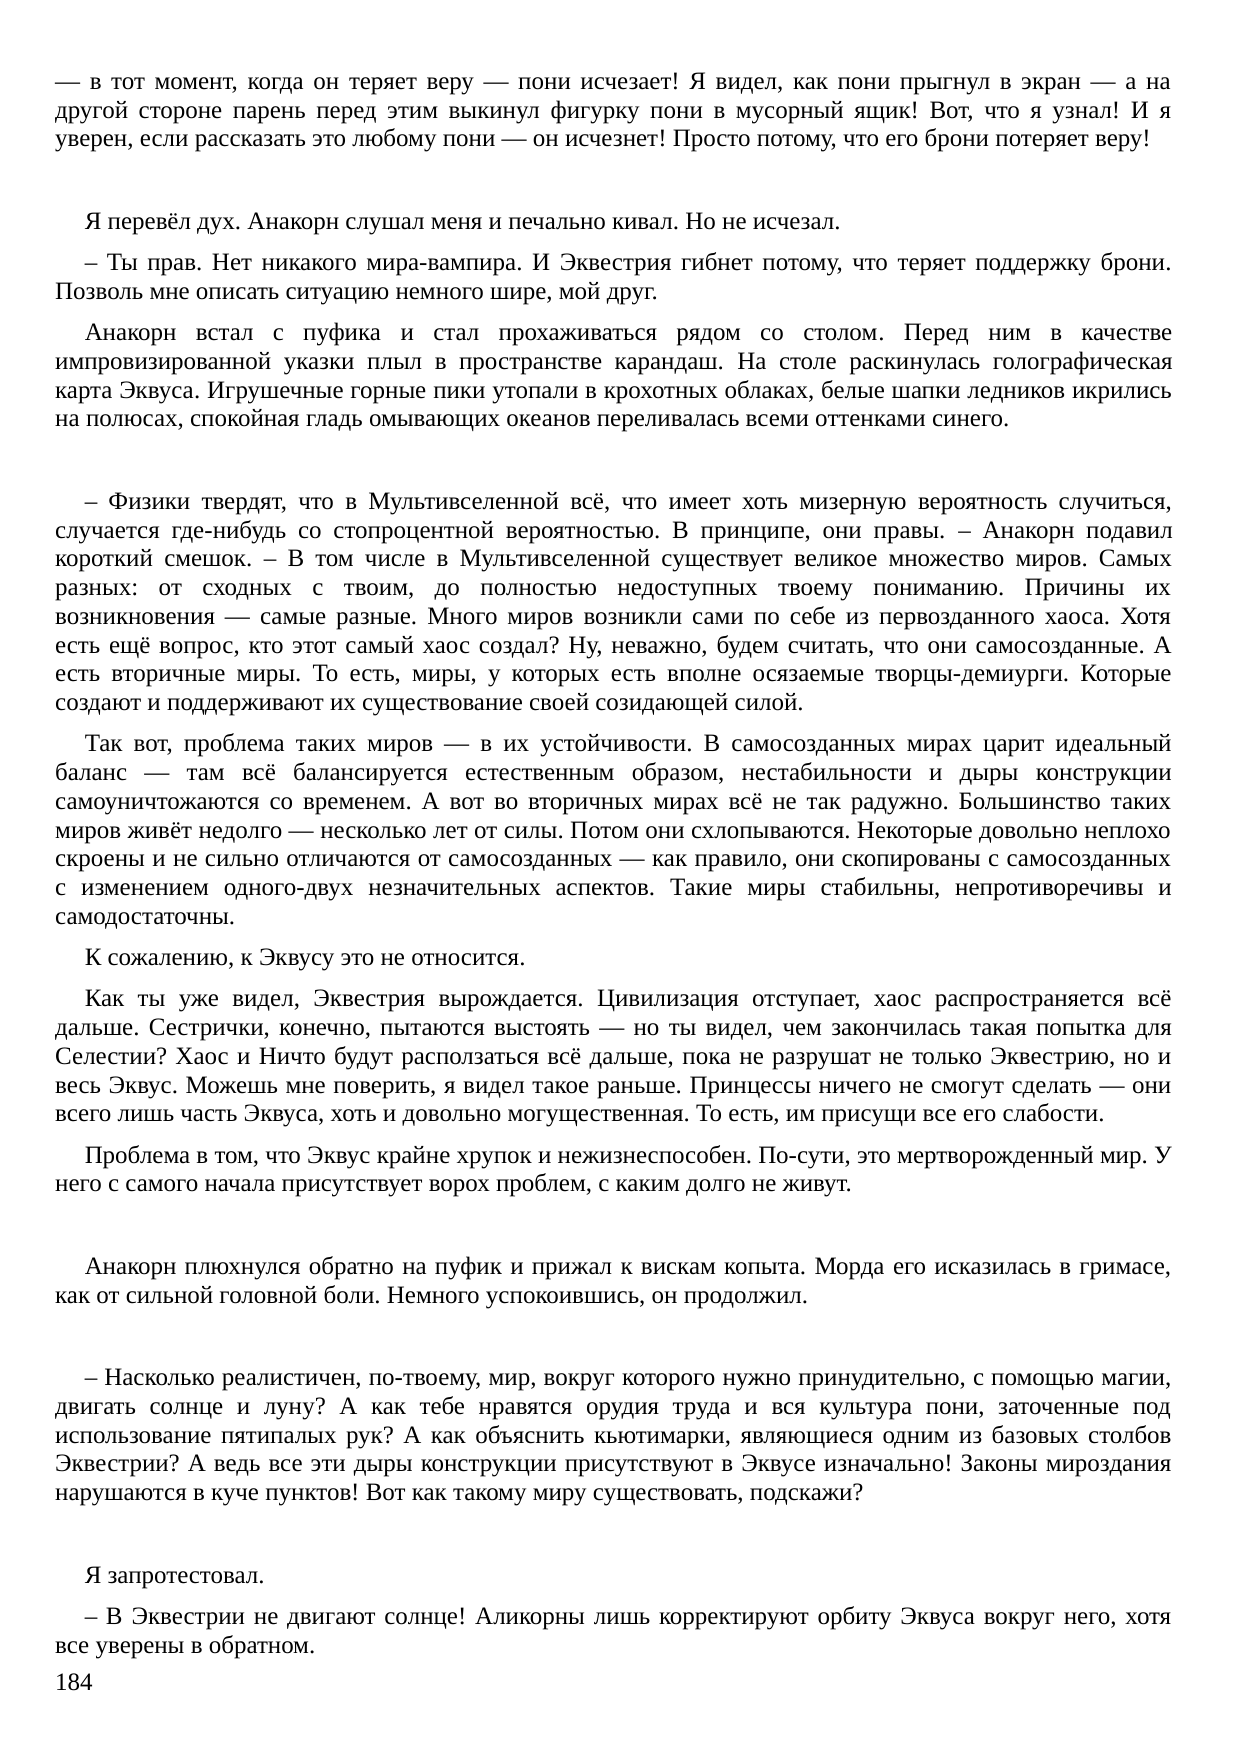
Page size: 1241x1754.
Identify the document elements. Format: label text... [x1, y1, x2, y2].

text К сожалению, к Эквусу это не относится. [55, 942, 1173, 971]
text Как ты уже видел, Эквестрия вырождается. Цивилизация отступает, хаос распространяется всё дальше. Сестрички, конечно, пытаются выстоять — но ты видел, чем закончилась такая попытка для Селестии? Хаос и Ничто будут расползаться всё дальше, пока не разрушат не только Эквестрию, но и весь Эквус. Можешь мне поверить, я видел такое раньше. Принцессы ничего не смогут сделать — они всего лишь часть Эквуса, хоть и довольно могущественная. То есть, им присущи все его слабости. [55, 983, 1173, 1127]
text — в тот момент, когда он теряет веру — пони исчезает! Я видел, как пони прыгнул в экран — а на другой стороне парень перед этим выкинул фигурку пони в мусорный ящик! Вот, что я узнал! И я уверен, если рассказать это любому пони — он исчезнет! Просто потому, что его брони потеряет веру! [55, 66, 1173, 152]
text Анакорн встал с пуфика и стал прохаживаться рядом со столом. Перед ним в качестве импровизированной указки плыл в пространстве карандаш. На столе раскинулась голографическая карта Эквуса. Игрушечные горные пики утопали в крохотных облаках, белые шапки ледников икрились на полюсах, спокойная гладь омывающих океанов переливалась всеми оттенками синего. [55, 317, 1173, 432]
text Анакорн плюхнулся обратно на пуфик и прижал к вискам копыта. Морда его исказилась в гримасе, как от сильной головной боли. Немного успокоившись, он продолжил. [55, 1251, 1173, 1308]
text – Физики твердят, что в Мультивселенной всё, что имеет хоть мизерную вероятность случиться, случается где-нибудь со стопроцентной вероятностью. В принципе, они правы. – Анакорн подавил короткий смешок. – В том числе в Мультивселенной существует великое множество миров. Самых разных: от сходных с твоим, до полностью недоступных твоему пониманию. Причины их возникновения — самые разные. Много миров возникли сами по себе из первозданного хаоса. Хотя есть ещё вопрос, кто этот самый хаос создал? Ну, неважно, будем считать, что они самосозданные. А есть вторичные миры. То есть, миры, у которых есть вполне осязаемые творцы-демиурги. Которые создают и поддерживают их существование своей созидающей силой. [55, 486, 1173, 716]
text Я запротестовал. [55, 1560, 1173, 1588]
text Проблема в том, что Эквус крайне хрупок и нежизнеспособен. По-сути, это мертворожденный мир. У него с самого начала присутствует ворох проблем, с каким долго не живут. [55, 1140, 1173, 1197]
text – Ты прав. Нет никакого мира-вампира. И Эквестрия гибнет потому, что теряет поддержку брони. Позволь мне описать ситуацию немного шире, мой друг. [55, 247, 1173, 305]
text – В Эквестрии не двигают солнце! Аликорны лишь корректируют орбиту Эквуса вокруг него, хотя все уверены в обратном. [55, 1601, 1173, 1658]
text Так вот, проблема таких миров — в их устойчивости. В самосозданных мирах царит идеальный баланс — там всё балансируется естественным образом, нестабильности и дыры конструкции самоуничтожаются со временем. А вот во вторичных мирах всё не так радужно. Большинство таких миров живёт недолго — несколько лет от силы. Потом они схлопываются. Некоторые довольно неплохо скроены и не сильно отличаются от самосозданных — как правило, они скопированы с самосозданных с изменением одного-двух незначительных аспектов. Такие миры стабильны, непротиворечивы и самодостаточны. [55, 728, 1173, 930]
text – Насколько реалистичен, по-твоему, мир, вокруг которого нужно принудительно, с помощью магии, двигать солнце и луну? А как тебе нравятся орудия труда и вся культура пони, заточенные под использование пятипалых рук? А как объяснить кьютимарки, являющиеся одним из базовых столбов Эквестрии? А ведь все эти дыры конструкции присутствуют в Эквусе изначально! Законы мироздания нарушаются в куче пунктов! Вот как такому миру существовать, подскажи? [55, 1362, 1173, 1506]
text Я перевёл дух. Анакорн слушал меня и печально кивал. Но не исчезал. [55, 206, 1173, 235]
